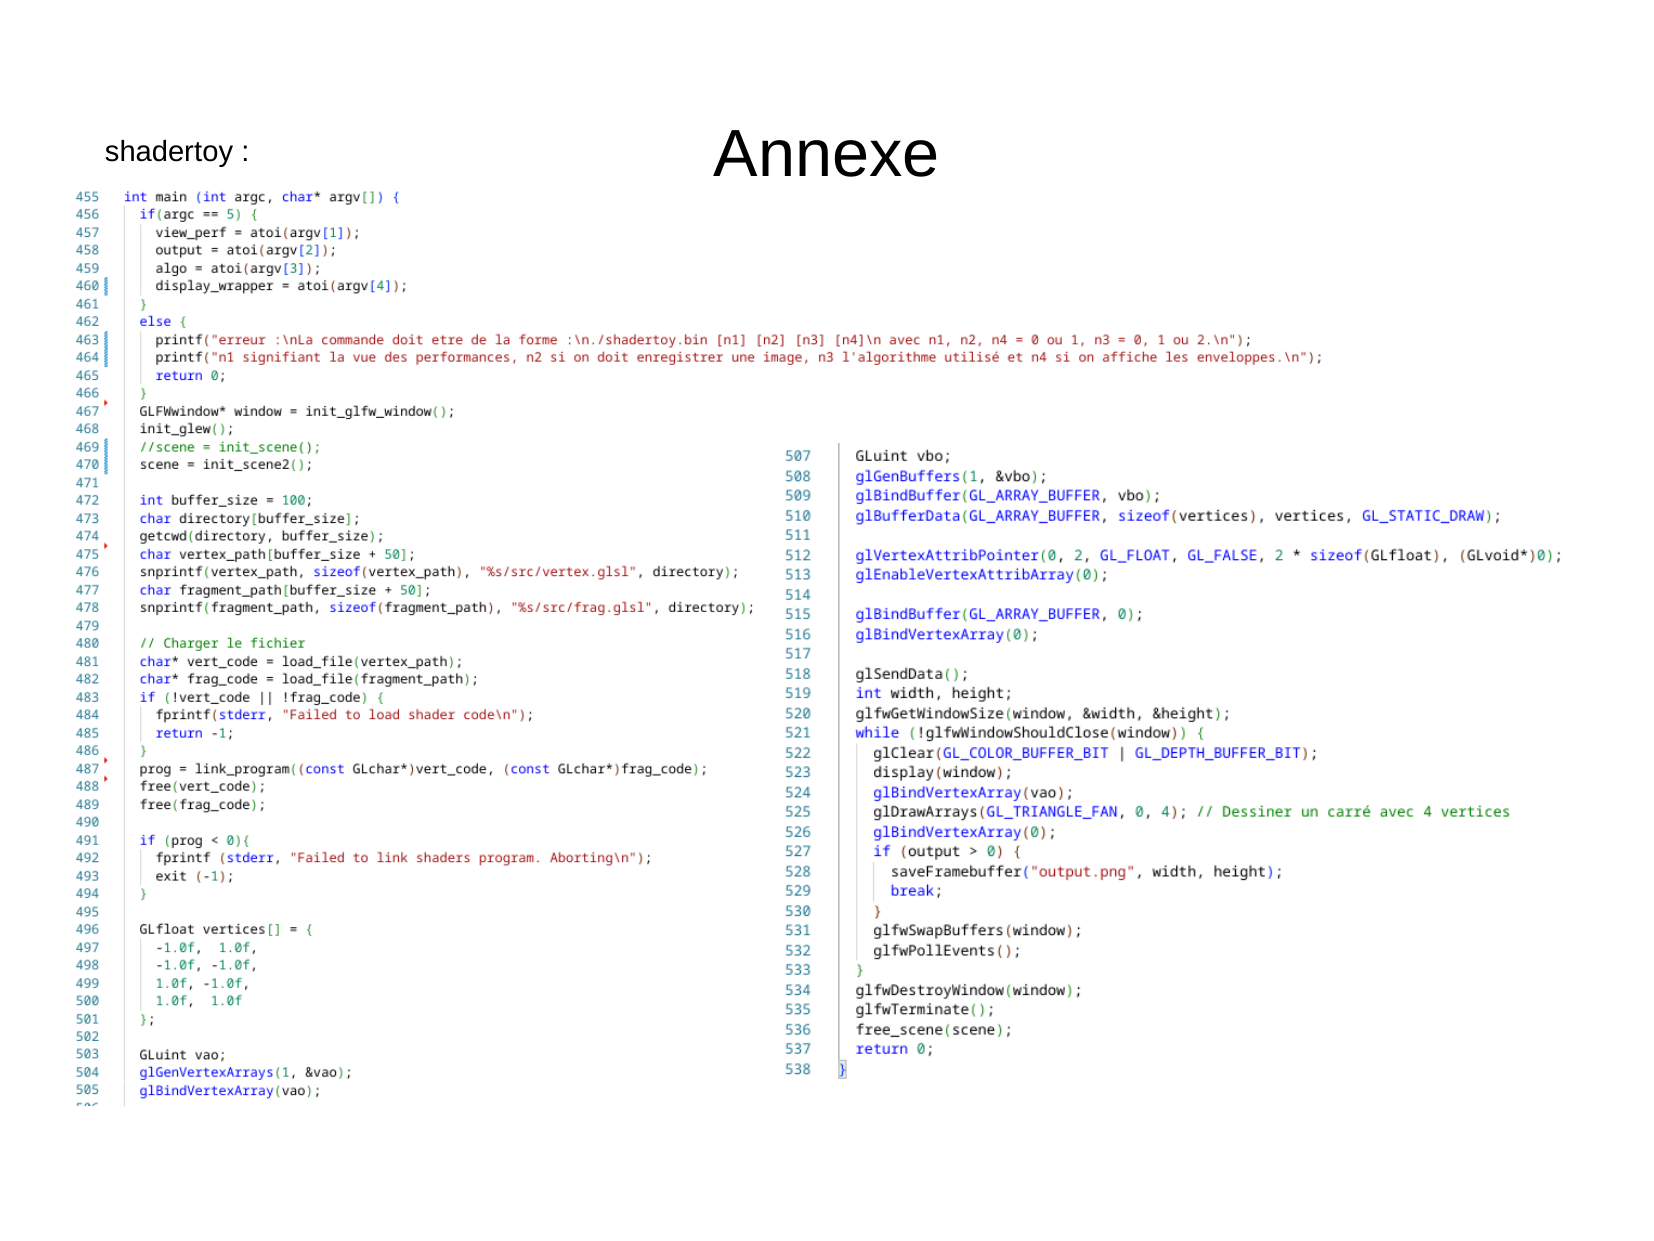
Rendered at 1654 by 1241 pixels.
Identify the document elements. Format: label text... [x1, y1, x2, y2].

text_box shadertoy : [90, 127, 266, 176]
picture [73, 184, 1640, 1106]
title Annexe [82, 49, 1571, 257]
